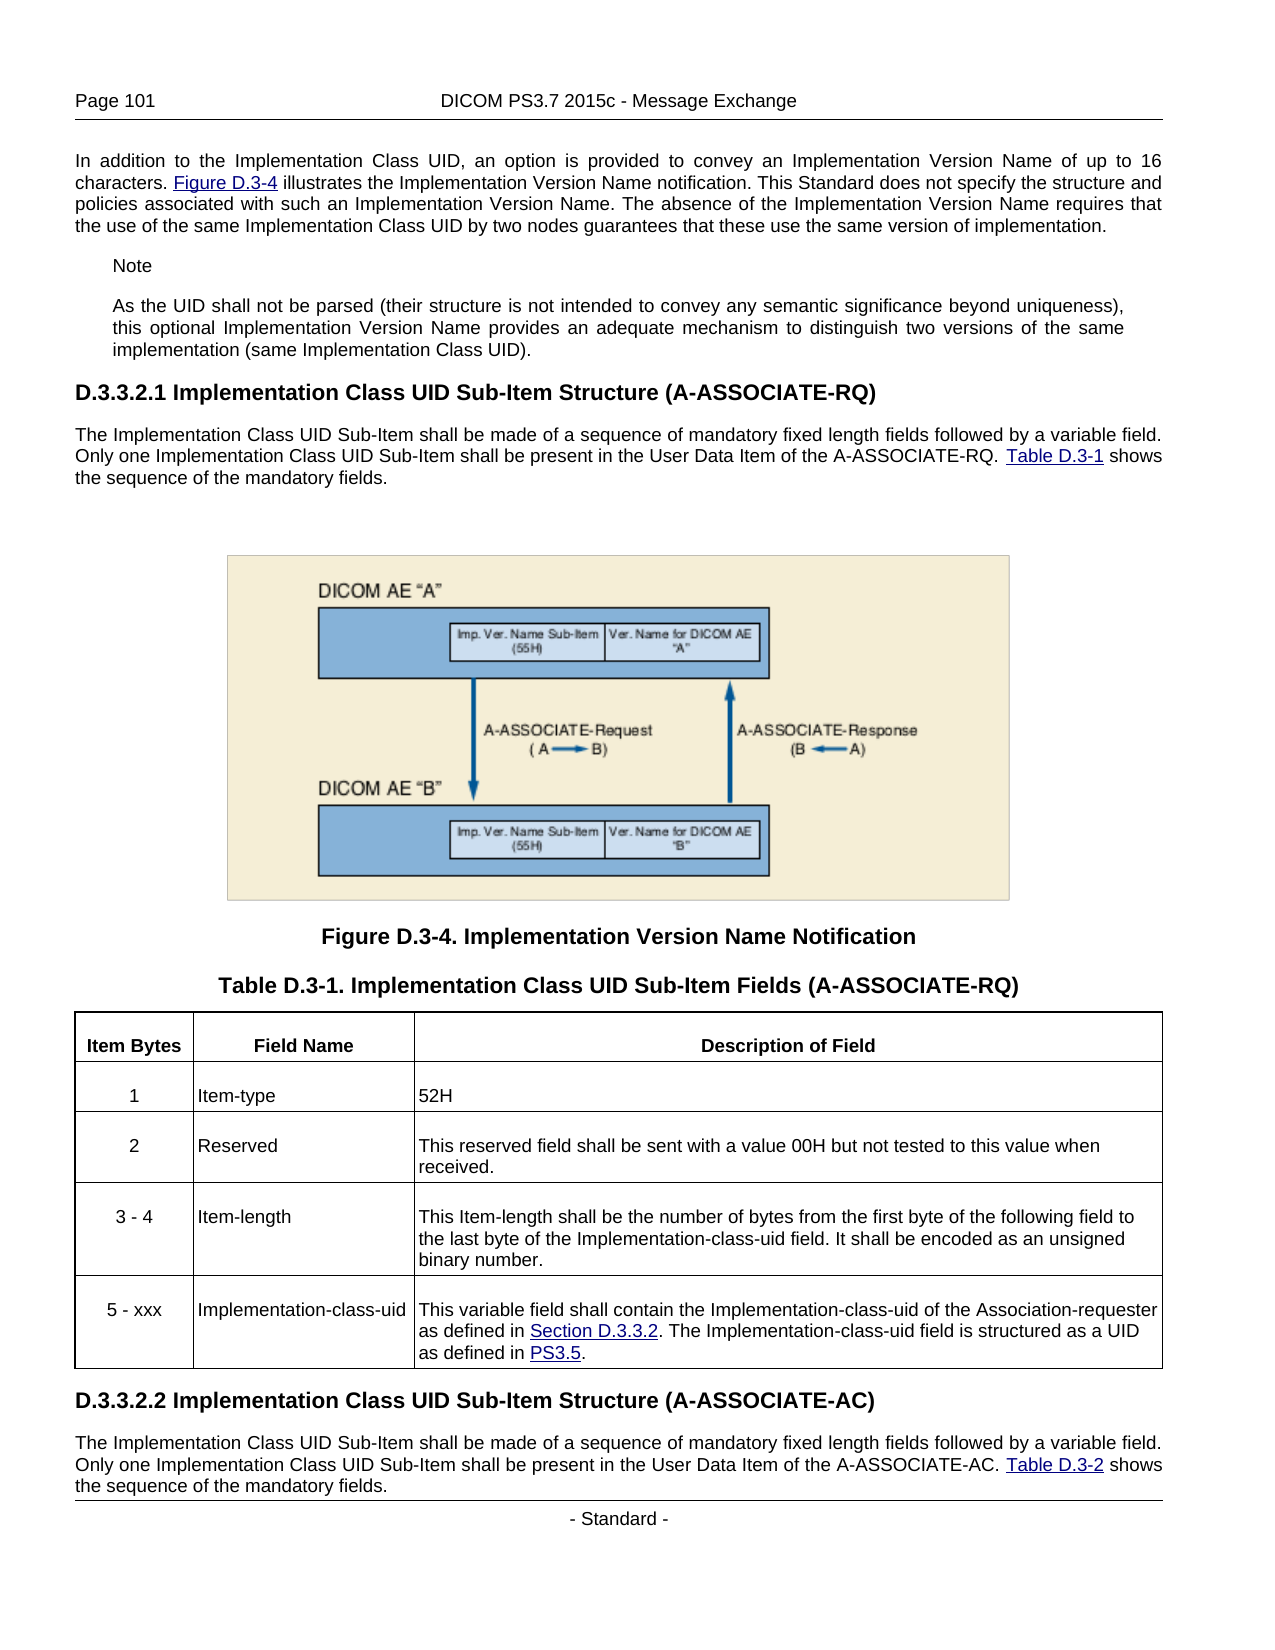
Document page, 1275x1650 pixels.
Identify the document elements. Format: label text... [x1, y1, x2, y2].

text The Implementation Class UID Sub-Item shall be made of a sequence of mandatory fixed length fields followed by a variable field. Only one Implementation Class UID Sub-Item shall be present in the User Data Item of the A-ASSOCIATE-RQ. Table D.3-1 shows the sequence of the mandatory fields. [75, 423, 1162, 488]
table_header Field Name [194, 1013, 414, 1061]
text As the UID shall not be parsed (their structure is not intended to convey any semantic significance beyond uniqueness), this optional Implementation Version Name provides an adequate mechanism to distinguish two versions of the same implementation (same Implementation Class UID). [112, 295, 1125, 360]
text D.3.3.2.2 Implementation Class UID Sub-Item Structure (A-ASSOCIATE-AC) [75, 1387, 1162, 1413]
table_cell This reserved field shall be sent with a value 00H but not tested to this value when received. [415, 1112, 1162, 1182]
text Note [112, 255, 1125, 277]
table_header Description of Field [415, 1013, 1162, 1061]
table_cell 2 [76, 1112, 193, 1182]
table_cell 3 - 4 [76, 1183, 193, 1275]
table_cell Item-type [194, 1062, 414, 1111]
table_header Item Bytes [76, 1013, 193, 1061]
text Table D.3-1. Implementation Class UID Sub-Item Fields (A-ASSOCIATE-RQ) [75, 972, 1162, 998]
table_cell Item-length [194, 1183, 414, 1275]
text In addition to the Implementation Class UID, an option is provided to convey an Implementation Version Name of up to 16 characters. Figure D.3-4 illustrates the Implementation Version Name notification. This Standard does not specify the structure and policies associated with such an Implementation Version Name. The absence of the Implementation Version Name requires that the use of the same Implementation Class UID by two nodes guarantees that these use the same version of implementation. [75, 150, 1162, 236]
table_cell This Item-length shall be the number of bytes from the first byte of the following field to the last byte of the Implementation-class-uid field. It shall be encoded as an unsigned binary number. [415, 1183, 1162, 1275]
picture [226, 554, 1011, 902]
table_cell Implementation-class-uid [194, 1276, 414, 1368]
table_cell 1 [76, 1062, 193, 1111]
table_cell Reserved [194, 1112, 414, 1182]
text The Implementation Class UID Sub-Item shall be made of a sequence of mandatory fixed length fields followed by a variable field. Only one Implementation Class UID Sub-Item shall be present in the User Data Item of the A-ASSOCIATE-AC. Table D.3-2 shows the sequence of the mandatory fields. [75, 1432, 1162, 1497]
text D.3.3.2.1 Implementation Class UID Sub-Item Structure (A-ASSOCIATE-RQ) [75, 379, 1162, 404]
text Figure D.3-4. Implementation Version Name Notification [75, 924, 1162, 949]
table_cell 5 - xxx [76, 1276, 193, 1368]
table_cell This variable field shall contain the Implementation-class-uid of the Association-requester as defined in Section D.3.3.2. The Implementation-class-uid field is structured as a UID as defined in PS3.5. [415, 1276, 1162, 1368]
table_cell 52H [415, 1062, 1162, 1111]
